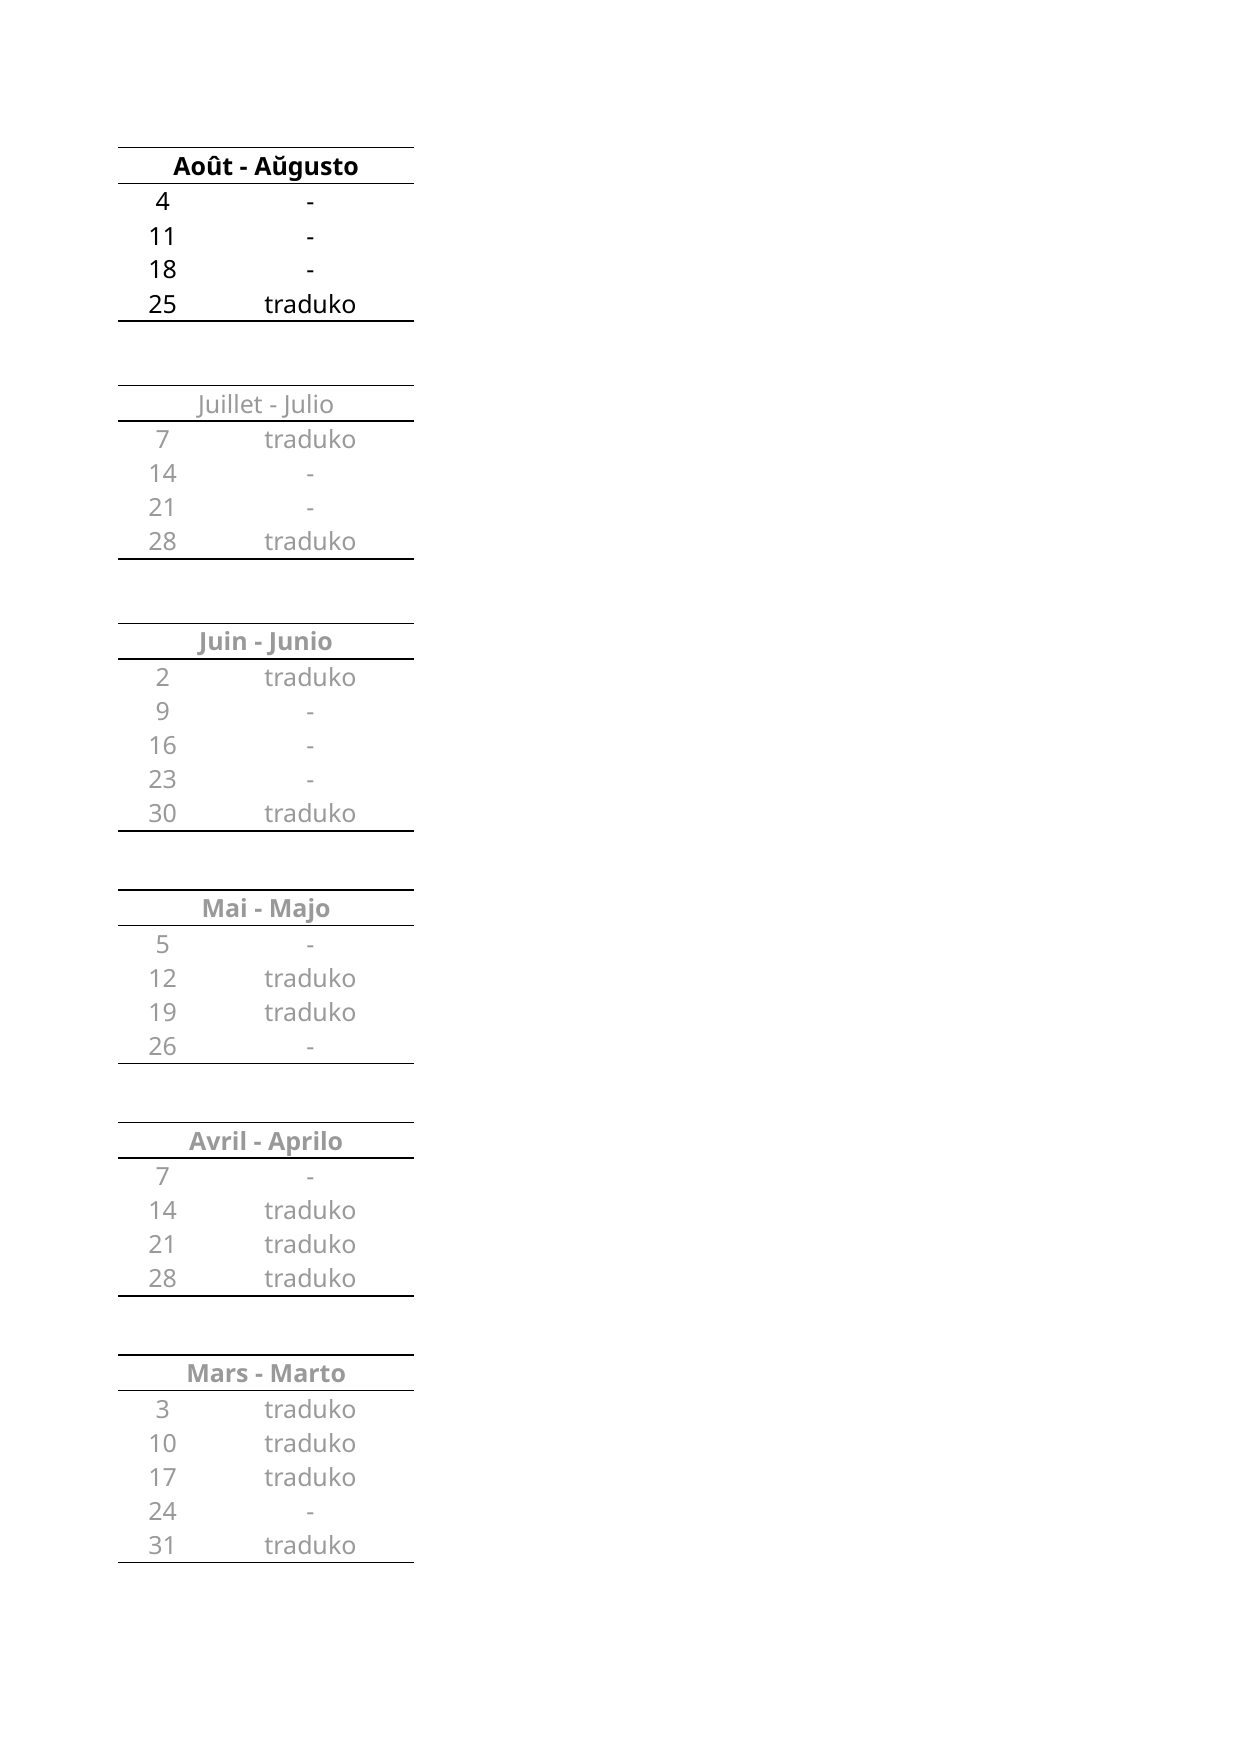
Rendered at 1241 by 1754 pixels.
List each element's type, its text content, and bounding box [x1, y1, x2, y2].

table_cell - [207, 218, 414, 252]
table_cell 7 [118, 1159, 207, 1193]
table_cell 16 [118, 728, 207, 762]
table_cell 26 [118, 1029, 207, 1062]
table_cell 18 [118, 252, 207, 286]
table_cell 21 [118, 1227, 207, 1261]
table_header Mai - Majo [118, 891, 414, 925]
table_cell 23 [118, 762, 207, 796]
table_cell 31 [118, 1528, 207, 1562]
table_cell 3 [118, 1391, 207, 1425]
table_cell - [207, 490, 414, 524]
table_cell 11 [118, 218, 207, 252]
table_cell - [207, 1029, 414, 1062]
table_cell - [207, 1159, 414, 1193]
table_cell traduko [207, 1261, 414, 1295]
table_cell traduko [207, 960, 414, 994]
table_cell 12 [118, 960, 207, 994]
table_cell traduko [207, 1227, 414, 1261]
table_cell 14 [118, 456, 207, 490]
table_header Avril - Aprilo [118, 1123, 414, 1157]
table_cell 19 [118, 994, 207, 1028]
table_cell traduko [207, 1459, 414, 1493]
table_cell - [207, 762, 414, 796]
table_cell - [207, 694, 414, 728]
table_cell 14 [118, 1193, 207, 1227]
table_cell traduko [207, 660, 414, 694]
table_cell 10 [118, 1425, 207, 1459]
table_cell - [207, 728, 414, 762]
table_cell 25 [118, 286, 207, 320]
table_cell traduko [207, 1391, 414, 1425]
table_cell 28 [118, 524, 207, 558]
table_cell 9 [118, 694, 207, 728]
table_cell 2 [118, 660, 207, 694]
table_cell traduko [207, 796, 414, 830]
table_cell traduko [207, 1193, 414, 1227]
table_cell 30 [118, 796, 207, 830]
table_cell traduko [207, 524, 414, 558]
table_cell - [207, 184, 414, 218]
table_cell traduko [207, 994, 414, 1028]
table_cell 24 [118, 1494, 207, 1527]
table_cell 5 [118, 926, 207, 960]
table_cell 28 [118, 1261, 207, 1295]
table_cell 4 [118, 184, 207, 218]
table_header Août - Aŭgusto [118, 148, 414, 182]
table_cell 17 [118, 1459, 207, 1493]
table_cell - [207, 252, 414, 286]
table_header Juillet - Julio [118, 386, 414, 420]
table_cell 21 [118, 490, 207, 524]
table_cell - [207, 1494, 414, 1527]
table_cell traduko [207, 1528, 414, 1562]
table_header Mars - Marto [118, 1356, 414, 1390]
table_cell 7 [118, 422, 207, 456]
table_cell traduko [207, 1425, 414, 1459]
table_cell traduko [207, 286, 414, 320]
table_cell - [207, 926, 414, 960]
table_header Juin - Junio [118, 624, 414, 658]
table_cell - [207, 456, 414, 490]
table_cell traduko [207, 422, 414, 456]
